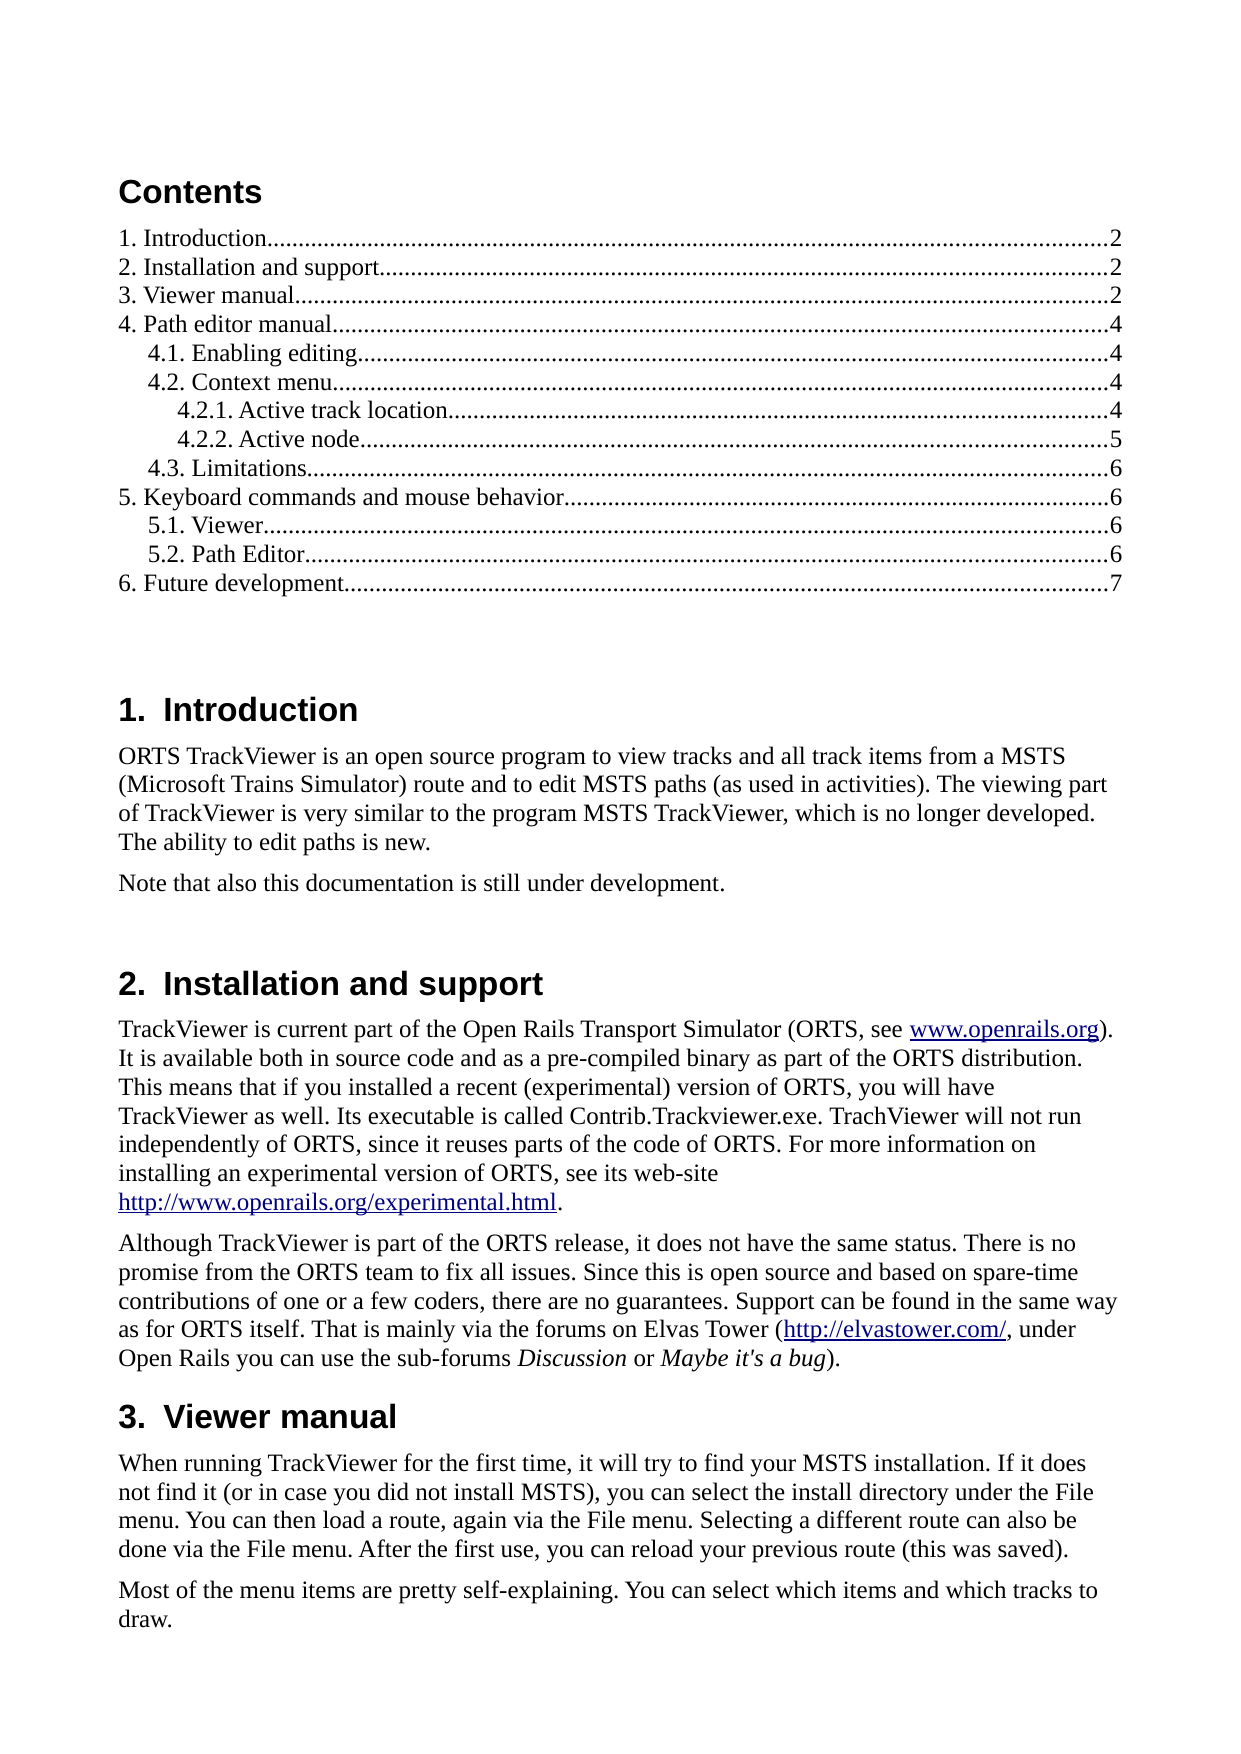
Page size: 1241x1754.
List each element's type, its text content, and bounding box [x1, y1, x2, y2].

text ORTS TrackViewer is an open source program to view tracks and all track items from a MSTS (Microsoft Trains Simulator) route and to edit MSTS paths (as used in activities). The viewing part of TrackViewer is very similar to the program MSTS TrackViewer, which is no longer developed. The ability to edit paths is new. [118, 741, 1122, 856]
text TrackViewer is current part of the Open Rails Transport Simulator (ORTS, see www.openrails.org). It is available both in source code and as a pre-compiled binary as part of the ORTS distribution. This means that if you installed a recent (experimental) version of ORTS, you will have TrackViewer as well. Its executable is called Contrib.Trackviewer.exe. TrachViewer will not run independently of ORTS, since it reuses parts of the code of ORTS. For more information on installing an experimental version of ORTS, see its web-site http://www.openrails.org/experimental.html. [118, 1014, 1122, 1216]
subtitle Introduction [118, 690, 1122, 728]
text 5.1. Viewer 6 [148, 510, 1122, 539]
text Most of the menu items are pretty self-explaining. You can select which items and which tracks to draw. [118, 1576, 1122, 1633]
text 4.2.2. Active node 5 [177, 424, 1122, 453]
text 4.2.1. Active track location 4 [177, 395, 1122, 424]
text 5.2. Path Editor 6 [148, 539, 1122, 568]
subtitle Installation and support [118, 963, 1122, 1002]
text 4.2. Context menu 4 [148, 367, 1122, 395]
text 3. Viewer manual 2 [118, 280, 1122, 309]
text Note that also this documentation is still under development. [118, 868, 1122, 897]
text 6. Future development 7 [118, 568, 1122, 597]
text 5. Keyboard commands and mouse behavior 6 [118, 482, 1122, 510]
text 4. Path editor manual 4 [118, 309, 1122, 338]
subtitle Contents [118, 172, 1122, 210]
text 4.3. Limitations 6 [148, 453, 1122, 482]
text Although TrackViewer is part of the ORTS release, it does not have the same status. There is no promise from the ORTS team to fix all issues. Since this is open source and based on spare-time contributions of one or a few coders, there are no guarantees. Support can be found in the same way as for ORTS itself. That is mainly via the forums on Elvas Tower (http://elvastower.com/, under Open Rails you can use the sub-forums Discussion or Maybe it's a bug). [118, 1228, 1122, 1372]
subtitle Viewer manual [118, 1397, 1122, 1436]
text When running TrackViewer for the first time, it will try to find your MSTS installation. If it does not find it (or in case you did not install MSTS), you can select the install directory under the File menu. You can then load a route, again via the File menu. Selecting a different route can also be done via the File menu. After the first use, you can reload your previous route (this was saved). [118, 1448, 1122, 1563]
text 2. Installation and support 2 [118, 252, 1122, 280]
text 4.1. Enabling editing 4 [148, 338, 1122, 367]
text 1. Introduction 2 [118, 223, 1122, 252]
